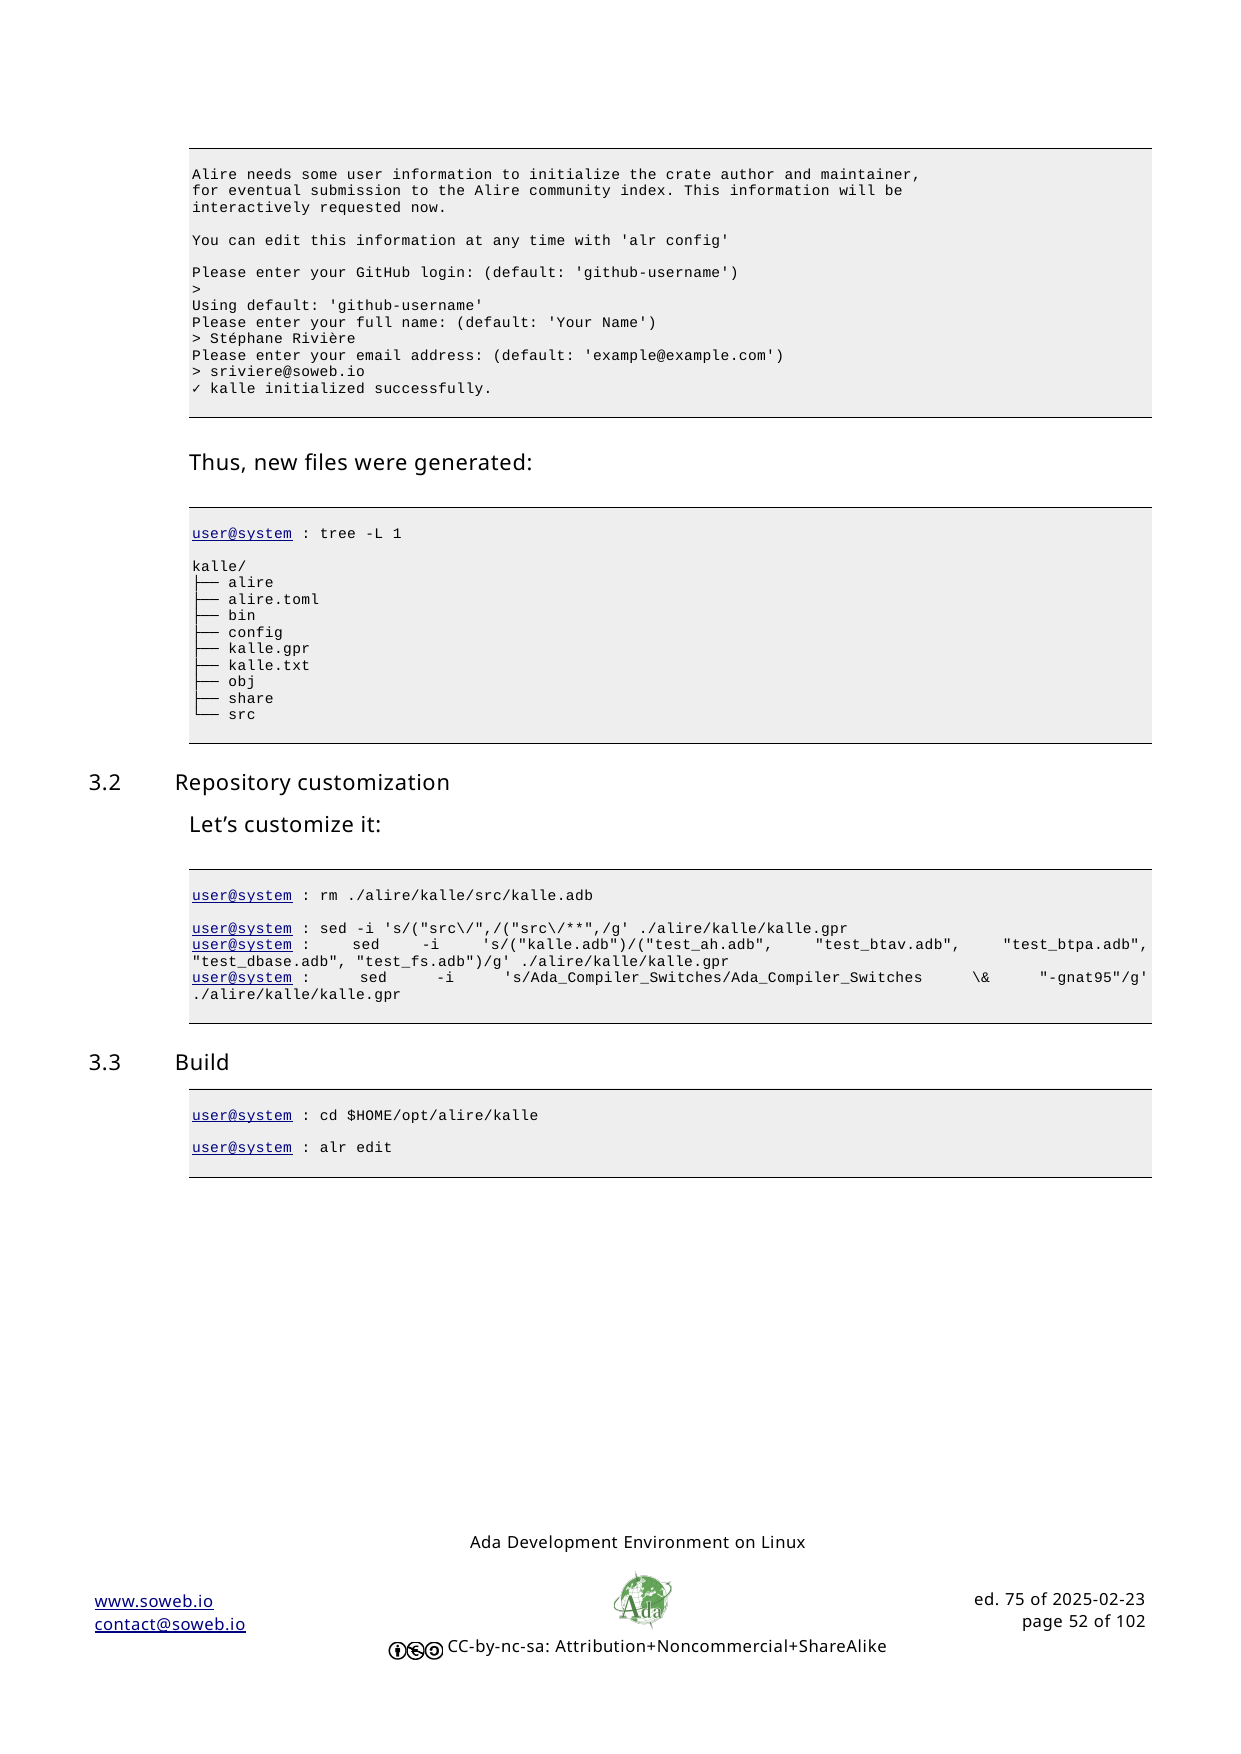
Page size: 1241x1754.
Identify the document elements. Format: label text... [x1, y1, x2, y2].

list Please enter your GitHub login: (default: 'github-username') [189, 263, 1152, 279]
list for eventual submission to the Alire community index. This information will be [189, 181, 1152, 197]
text Thus, new files were generated: [189, 447, 1152, 477]
list You can edit this information at any time with 'alr config' [189, 230, 1152, 246]
list ├── bin [197, 606, 1152, 622]
list ├── alire.toml [189, 589, 1152, 606]
list > Stéphane Rivière [189, 329, 1152, 345]
list ├── obj [197, 672, 1152, 688]
list ✓ kalle initialized successfully. [189, 378, 1152, 417]
list ├── alire [189, 573, 1152, 589]
list > sriviere@soweb.io [189, 362, 1152, 378]
list Please enter your email address: (default: 'example@example.com') [189, 345, 1152, 362]
list user@system : tree -L 1 [189, 508, 1152, 556]
picture [613, 1571, 672, 1630]
list user@system : cd $HOME/opt/alire/kalle user@system : alr edit [189, 1090, 1152, 1177]
picture [388, 1642, 443, 1660]
list user@system : rm ./alire/kalle/src/kalle.adb user@system : sed -i 's/("src\/",/("src\/**",/g' ./alire/kalle/kalle.gpr user@system : sed -i 's/("kalle.adb")/("test_ah.adb", "test_btav.adb", "test_btpa.adb", "test_dbase.adb", "test_fs.adb")/g' ./alire/kalle/kalle.gpr user@system : sed -i 's/Ada_Compiler_Switches/Ada_Compiler_Switches \& "-gnat95"/g' ./alire/kalle/kalle.gpr [189, 870, 1152, 1023]
list ├── kalle.gpr [197, 639, 1152, 655]
list ├── config [189, 622, 1152, 639]
list Using default: 'github-username' [189, 296, 1152, 312]
list ├── share [189, 688, 1152, 704]
list > [189, 279, 1152, 296]
list interactively requested now. [189, 197, 1152, 213]
subtitle Build [88, 1047, 1152, 1077]
list kalle/ [189, 556, 1152, 573]
list └── src [189, 704, 1152, 743]
list Please enter your full name: (default: 'Your Name') [189, 312, 1152, 329]
list ├── kalle.txt [189, 655, 1152, 672]
text Let’s customize it: [189, 809, 1152, 839]
list Alire needs some user information to initialize the crate author and maintainer, [189, 149, 1152, 181]
subtitle Repository customization [88, 767, 1152, 797]
